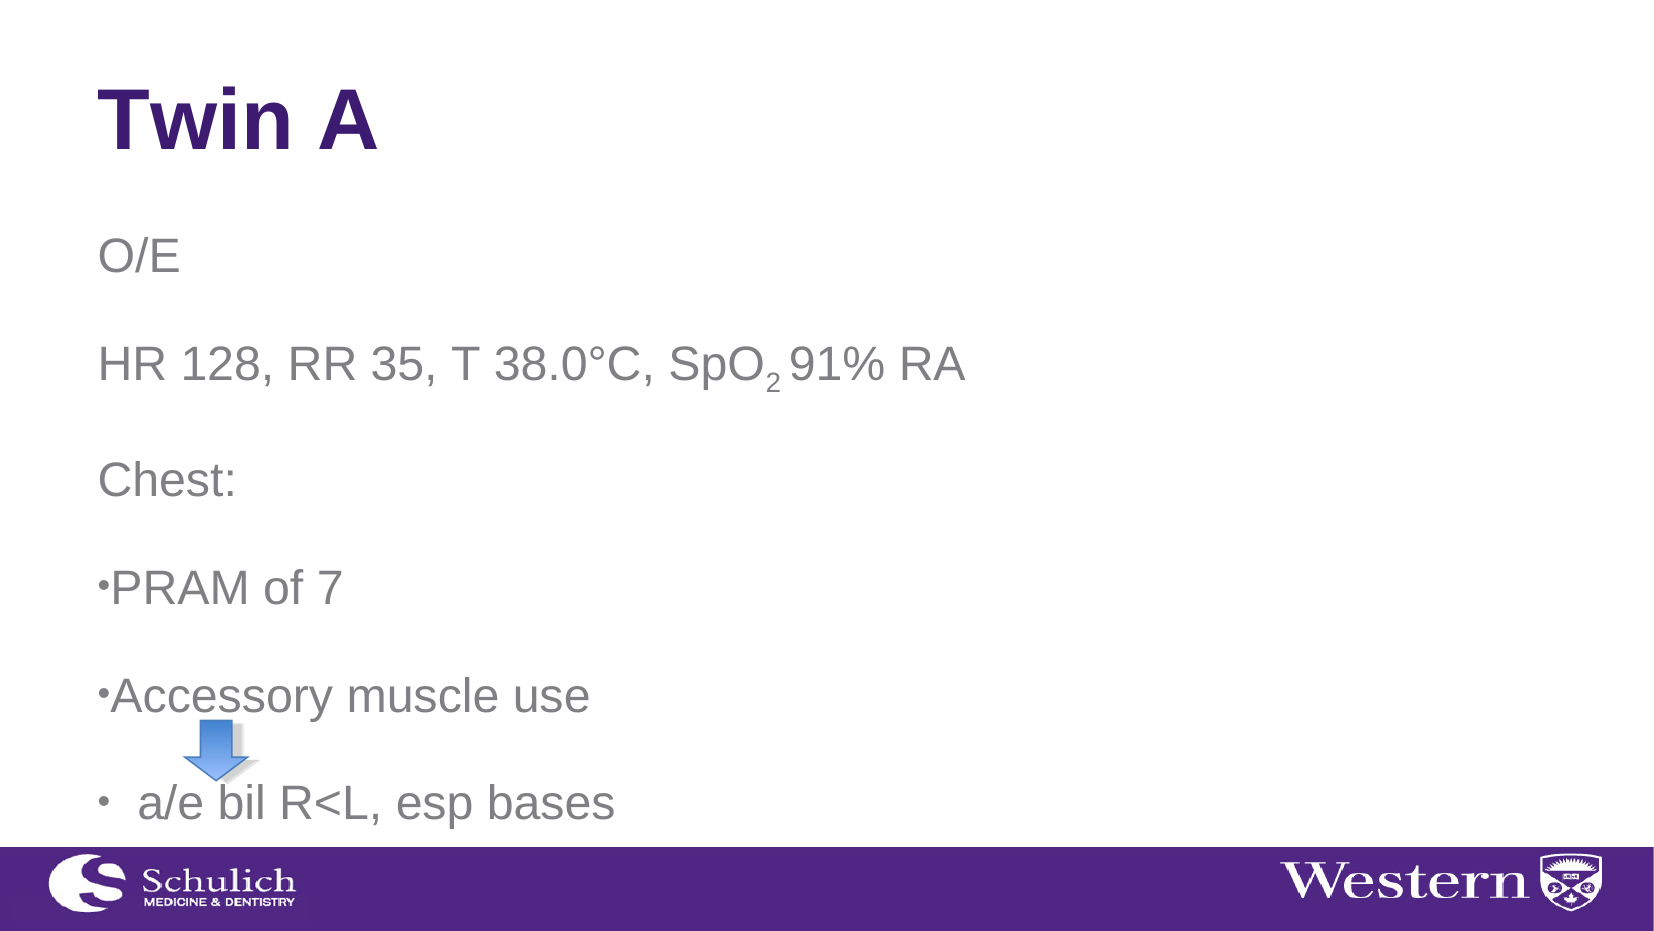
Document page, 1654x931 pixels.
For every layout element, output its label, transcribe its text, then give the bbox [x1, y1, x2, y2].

text_box [184, 720, 248, 781]
list O/E HR 128, RR 35, T 38.0°C, SpO2 91% RA Chest: PRAM of 7 Accessory muscle use a/e bil R<L, esp bases [82, 217, 1571, 931]
picture [0, 0, 1654, 931]
title Twin A [82, 37, 1571, 193]
